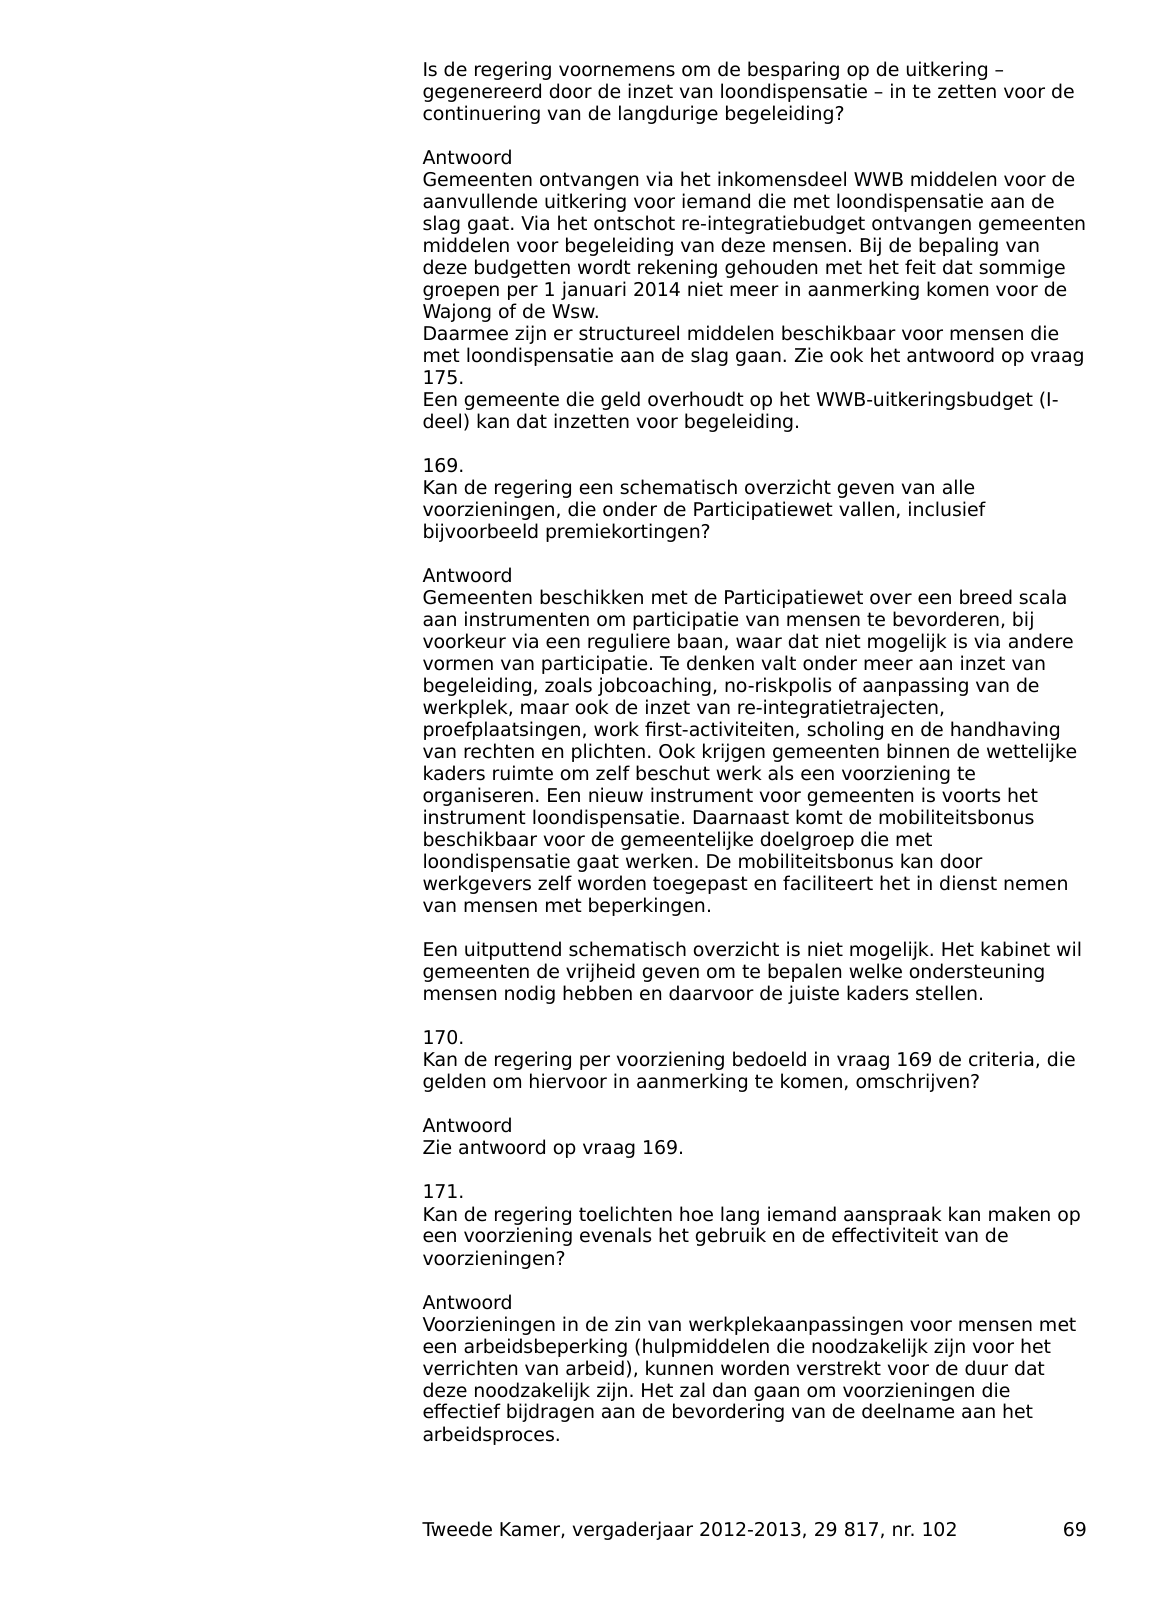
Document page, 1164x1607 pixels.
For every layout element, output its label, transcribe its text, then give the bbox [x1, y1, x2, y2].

text 169. [422, 455, 1087, 477]
text Gemeenten beschikken met de Participatiewet over een breed scala aan instrumenten om participatie van mensen te bevorderen, bij voorkeur via een reguliere baan, waar dat niet mogelijk is via andere vormen van participatie. Te denken valt onder meer aan inzet van begeleiding, zoals jobcoaching, no-riskpolis of aanpassing van de werkplek, maar ook de inzet van re-integratietrajecten, proefplaatsingen, work first-activiteiten, scholing en de handhaving van rechten en plichten. Ook krijgen gemeenten binnen de wettelijke kaders ruimte om zelf beschut werk als een voorziening te organiseren. Een nieuw instrument voor gemeenten is voorts het instrument loondispensatie. Daarnaast komt de mobiliteitsbonus beschikbaar voor de gemeentelijke doelgroep die met loondispensatie gaat werken. De mobiliteitsbonus kan door werkgevers zelf worden toegepast en faciliteert het in dienst nemen van mensen met beperkingen. [422, 587, 1087, 917]
text Antwoord [422, 147, 1087, 169]
text Een gemeente die geld overhoudt op het WWB-uitkeringsbudget (I-deel) kan dat inzetten voor begeleiding. [422, 389, 1087, 433]
text Zie antwoord op vraag 169. [422, 1137, 1087, 1159]
text Antwoord [422, 1115, 1087, 1137]
text Een uitputtend schematisch overzicht is niet mogelijk. Het kabinet wil gemeenten de vrijheid geven om te bepalen welke ondersteuning mensen nodig hebben en daarvoor de juiste kaders stellen. [422, 939, 1087, 1005]
text Kan de regering een schematisch overzicht geven van alle voorzieningen, die onder de Participatiewet vallen, inclusief bijvoorbeeld premiekortingen? [422, 477, 1087, 543]
text Kan de regering toelichten hoe lang iemand aanspraak kan maken op een voorziening evenals het gebruik en de effectiviteit van de voorzieningen? [422, 1203, 1087, 1269]
text Kan de regering per voorziening bedoeld in vraag 169 de criteria, die gelden om hiervoor in aanmerking te komen, omschrijven? [422, 1049, 1087, 1093]
text Gemeenten ontvangen via het inkomensdeel WWB middelen voor de aanvullende uitkering voor iemand die met loondispensatie aan de slag gaat. Via het ontschot re-integratiebudget ontvangen gemeenten middelen voor begeleiding van deze mensen. Bij de bepaling van deze budgetten wordt rekening gehouden met het feit dat sommige groepen per 1 januari 2014 niet meer in aanmerking komen voor de Wajong of de Wsw. [422, 169, 1087, 323]
text 170. [422, 1027, 1087, 1049]
text Is de regering voornemens om de besparing op de uitkering – gegenereerd door de inzet van loondispensatie – in te zetten voor de continuering van de langdurige begeleiding? [422, 59, 1087, 125]
text 171. [422, 1181, 1087, 1203]
text Daarmee zijn er structureel middelen beschikbaar voor mensen die met loondispensatie aan de slag gaan. Zie ook het antwoord op vraag 175. [422, 323, 1087, 389]
text Antwoord [422, 565, 1087, 587]
text Voorzieningen in de zin van werkplekaanpassingen voor mensen met een arbeidsbeperking (hulpmiddelen die noodzakelijk zijn voor het verrichten van arbeid), kunnen worden verstrekt voor de duur dat deze noodzakelijk zijn. Het zal dan gaan om voorzieningen die effectief bijdragen aan de bevordering van de deelname aan het arbeidsproces. [422, 1313, 1087, 1445]
text Antwoord [422, 1292, 1087, 1313]
